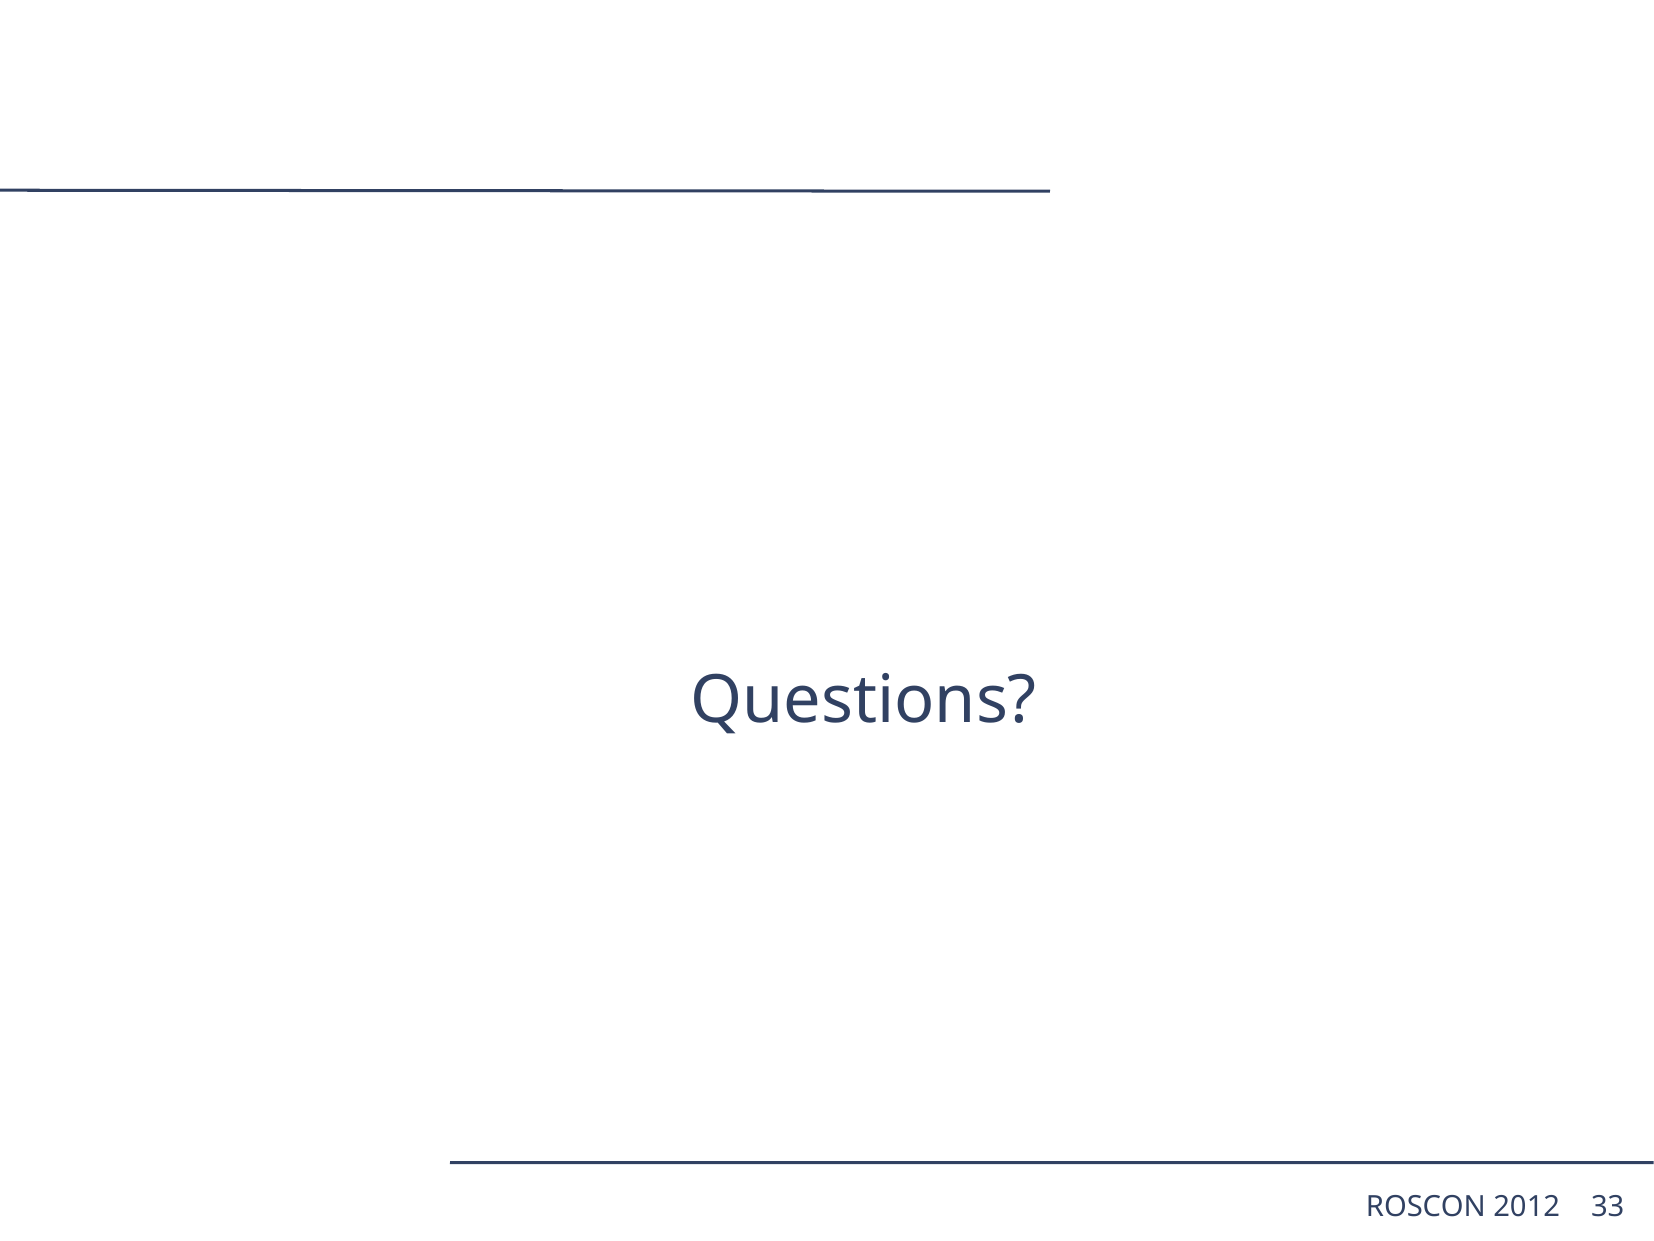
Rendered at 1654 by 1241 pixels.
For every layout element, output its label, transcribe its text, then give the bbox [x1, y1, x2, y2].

list Questions? [82, 290, 1571, 1109]
